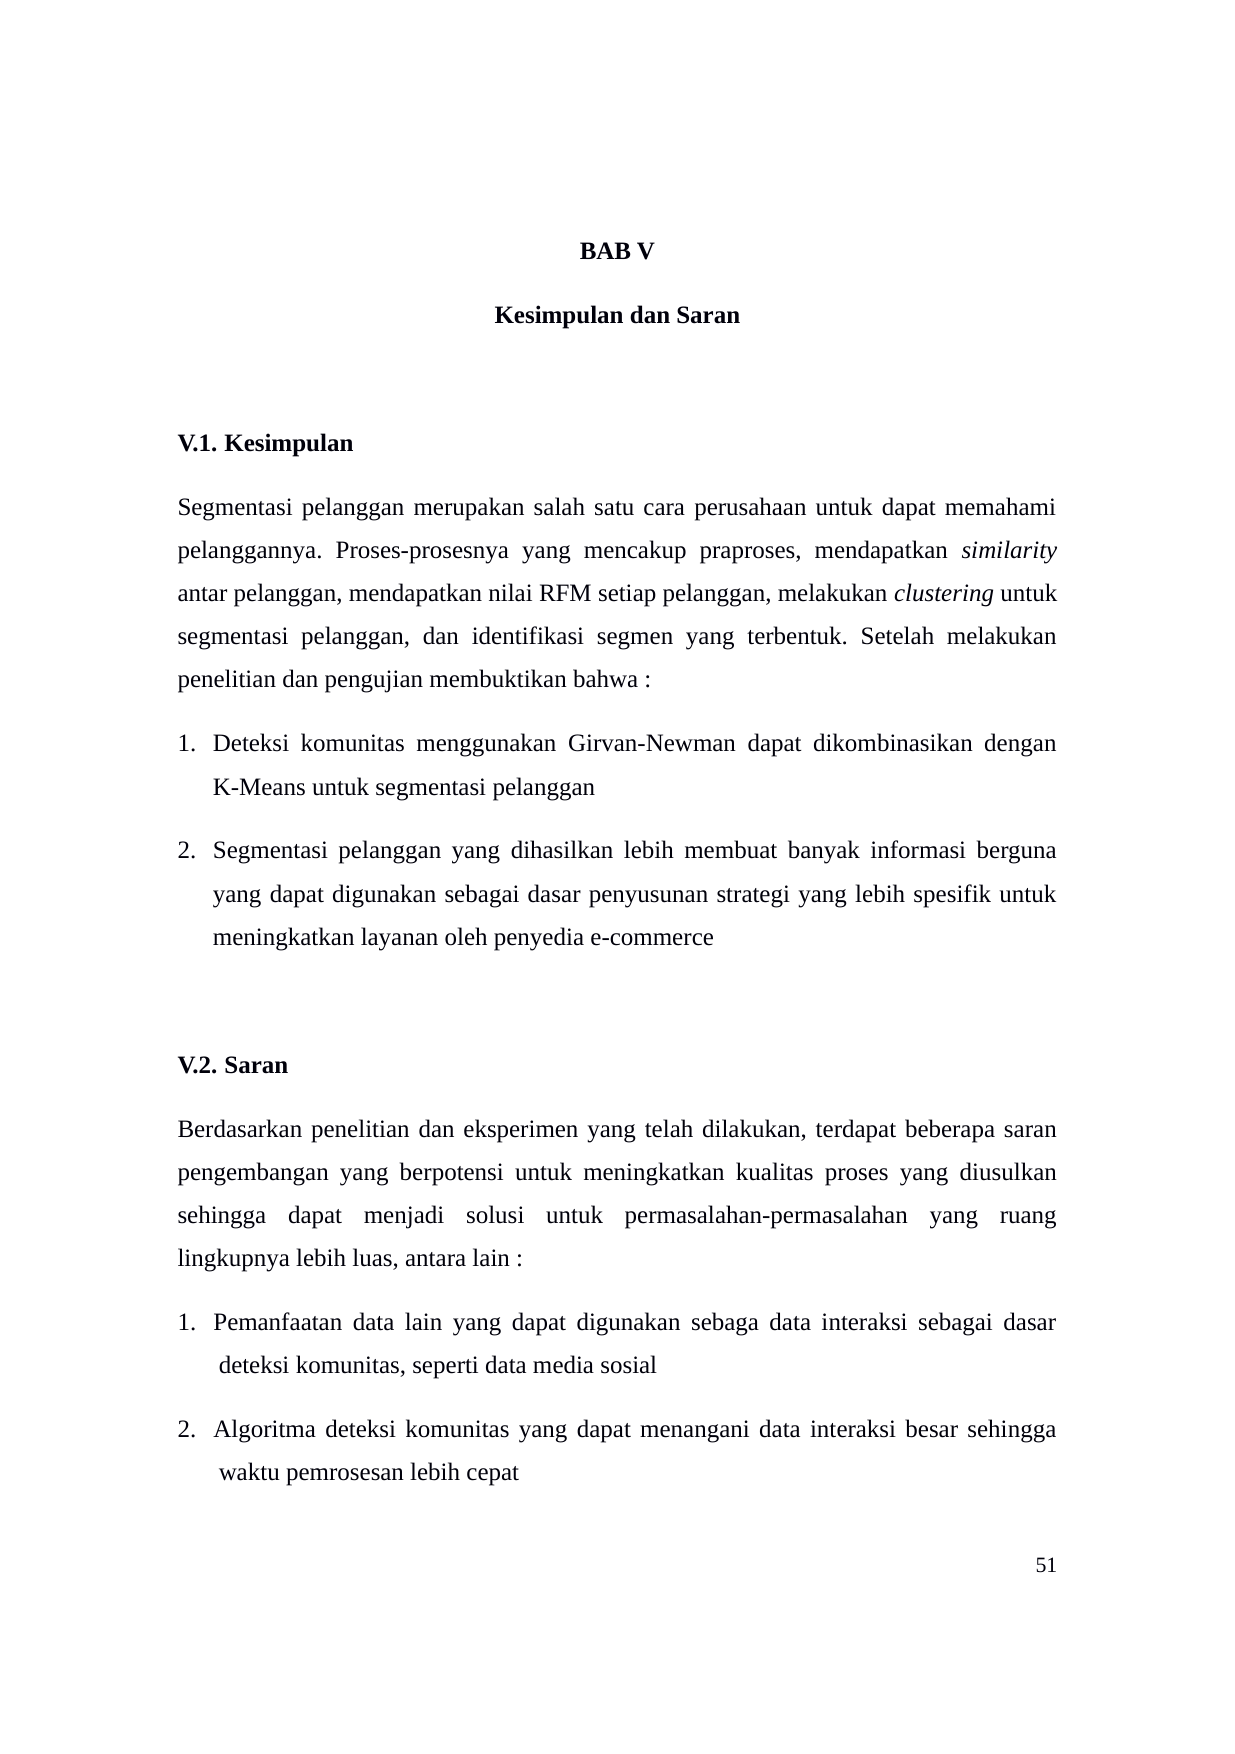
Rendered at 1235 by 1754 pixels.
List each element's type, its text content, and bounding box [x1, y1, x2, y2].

subtitle BAB V [177, 236, 1057, 265]
text Segmentasi pelanggan merupakan salah satu cara perusahaan untuk dapat memahami pelanggannya. Proses-prosesnya yang mencakup praproses, mendapatkan similarity antar pelanggan, mendapatkan nilai RFM setiap pelanggan, melakukan clustering untuk segmentasi pelanggan, dan identifikasi segmen yang terbentuk. Setelah melakukan penelitian dan pengujian membuktikan bahwa : [177, 492, 1057, 693]
text Kesimpulan dan Saran [177, 300, 1057, 329]
subtitle Kesimpulan [177, 428, 1057, 457]
list Deteksi komunitas menggunakan Girvan-Newman dapat dikombinasikan dengan K-Means untuk segmentasi pelanggan [177, 728, 1057, 800]
list Algoritma deteksi komunitas yang dapat menangani data interaksi besar sehingga waktu pemrosesan lebih cepat [177, 1414, 1057, 1486]
subtitle Saran [177, 1050, 1057, 1078]
text Berdasarkan penelitian dan eksperimen yang telah dilakukan, terdapat beberapa saran pengembangan yang berpotensi untuk meningkatkan kualitas proses yang diusulkan sehingga dapat menjadi solusi untuk permasalahan-permasalahan yang ruang lingkupnya lebih luas, antara lain : [177, 1114, 1057, 1272]
list Segmentasi pelanggan yang dihasilkan lebih membuat banyak informasi berguna yang dapat digunakan sebagai dasar penyusunan strategi yang lebih spesifik untuk meningkatkan layanan oleh penyedia e-commerce [177, 836, 1057, 951]
list Pemanfaatan data lain yang dapat digunakan sebaga data interaksi sebagai dasar deteksi komunitas, seperti data media sosial [177, 1307, 1057, 1379]
